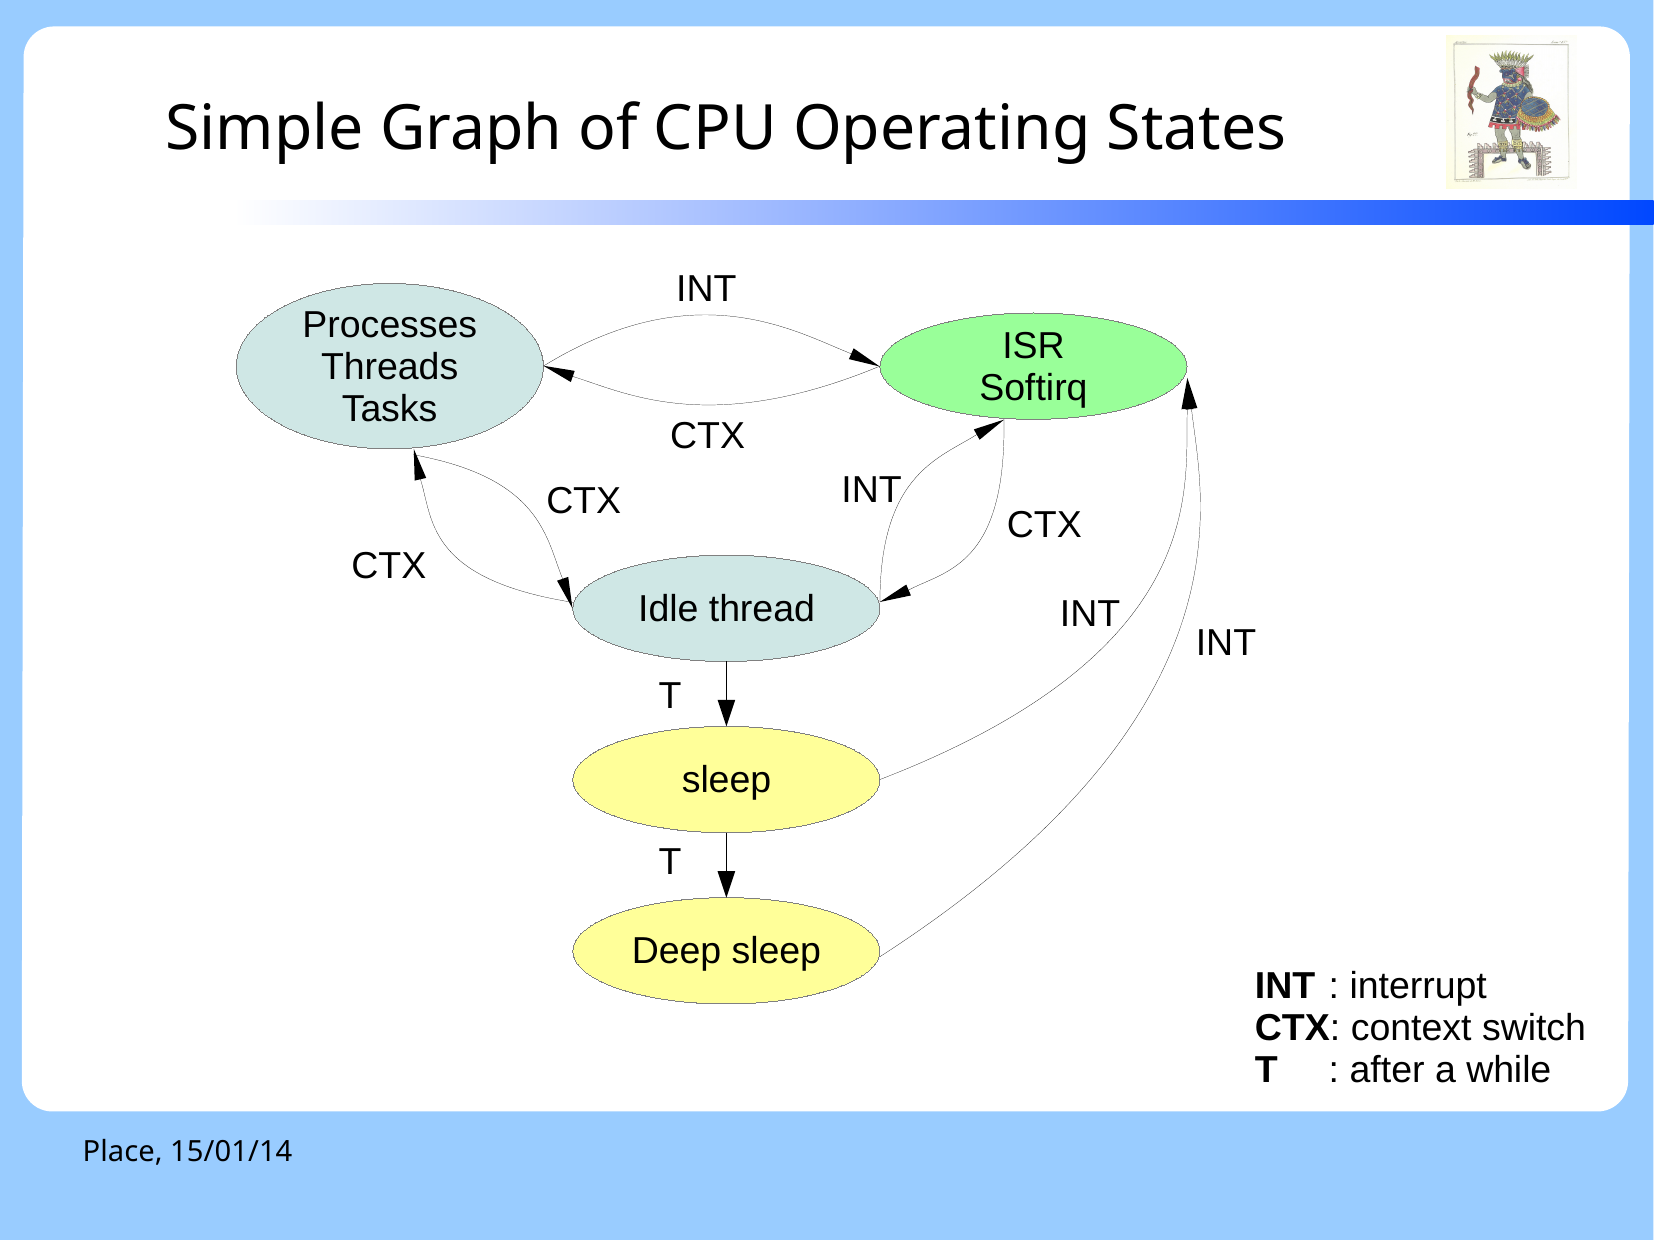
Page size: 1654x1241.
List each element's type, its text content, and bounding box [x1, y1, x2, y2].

text_box INT [661, 259, 752, 317]
text_box ISR Softirq [879, 312, 1188, 420]
text_box INT : interrupt CTX: context switch T : after a while [1240, 956, 1602, 1098]
text_box CTX [992, 496, 1097, 553]
text_box sleep [572, 726, 880, 833]
text_box CTX [655, 407, 761, 465]
picture [1446, 35, 1577, 189]
text_box CTX [531, 472, 637, 530]
text_box INT [826, 460, 917, 518]
text_box T [643, 832, 697, 890]
text_box INT [1181, 614, 1272, 671]
title Simple Graph of CPU Operating States [82, 49, 1371, 201]
text_box Processes Threads Tasks [236, 283, 544, 449]
text_box Deep sleep [572, 897, 880, 1004]
text_box INT [1045, 584, 1136, 642]
text_box CTX [336, 537, 442, 595]
text_box Idle thread [572, 555, 880, 662]
text_box T [643, 667, 697, 725]
